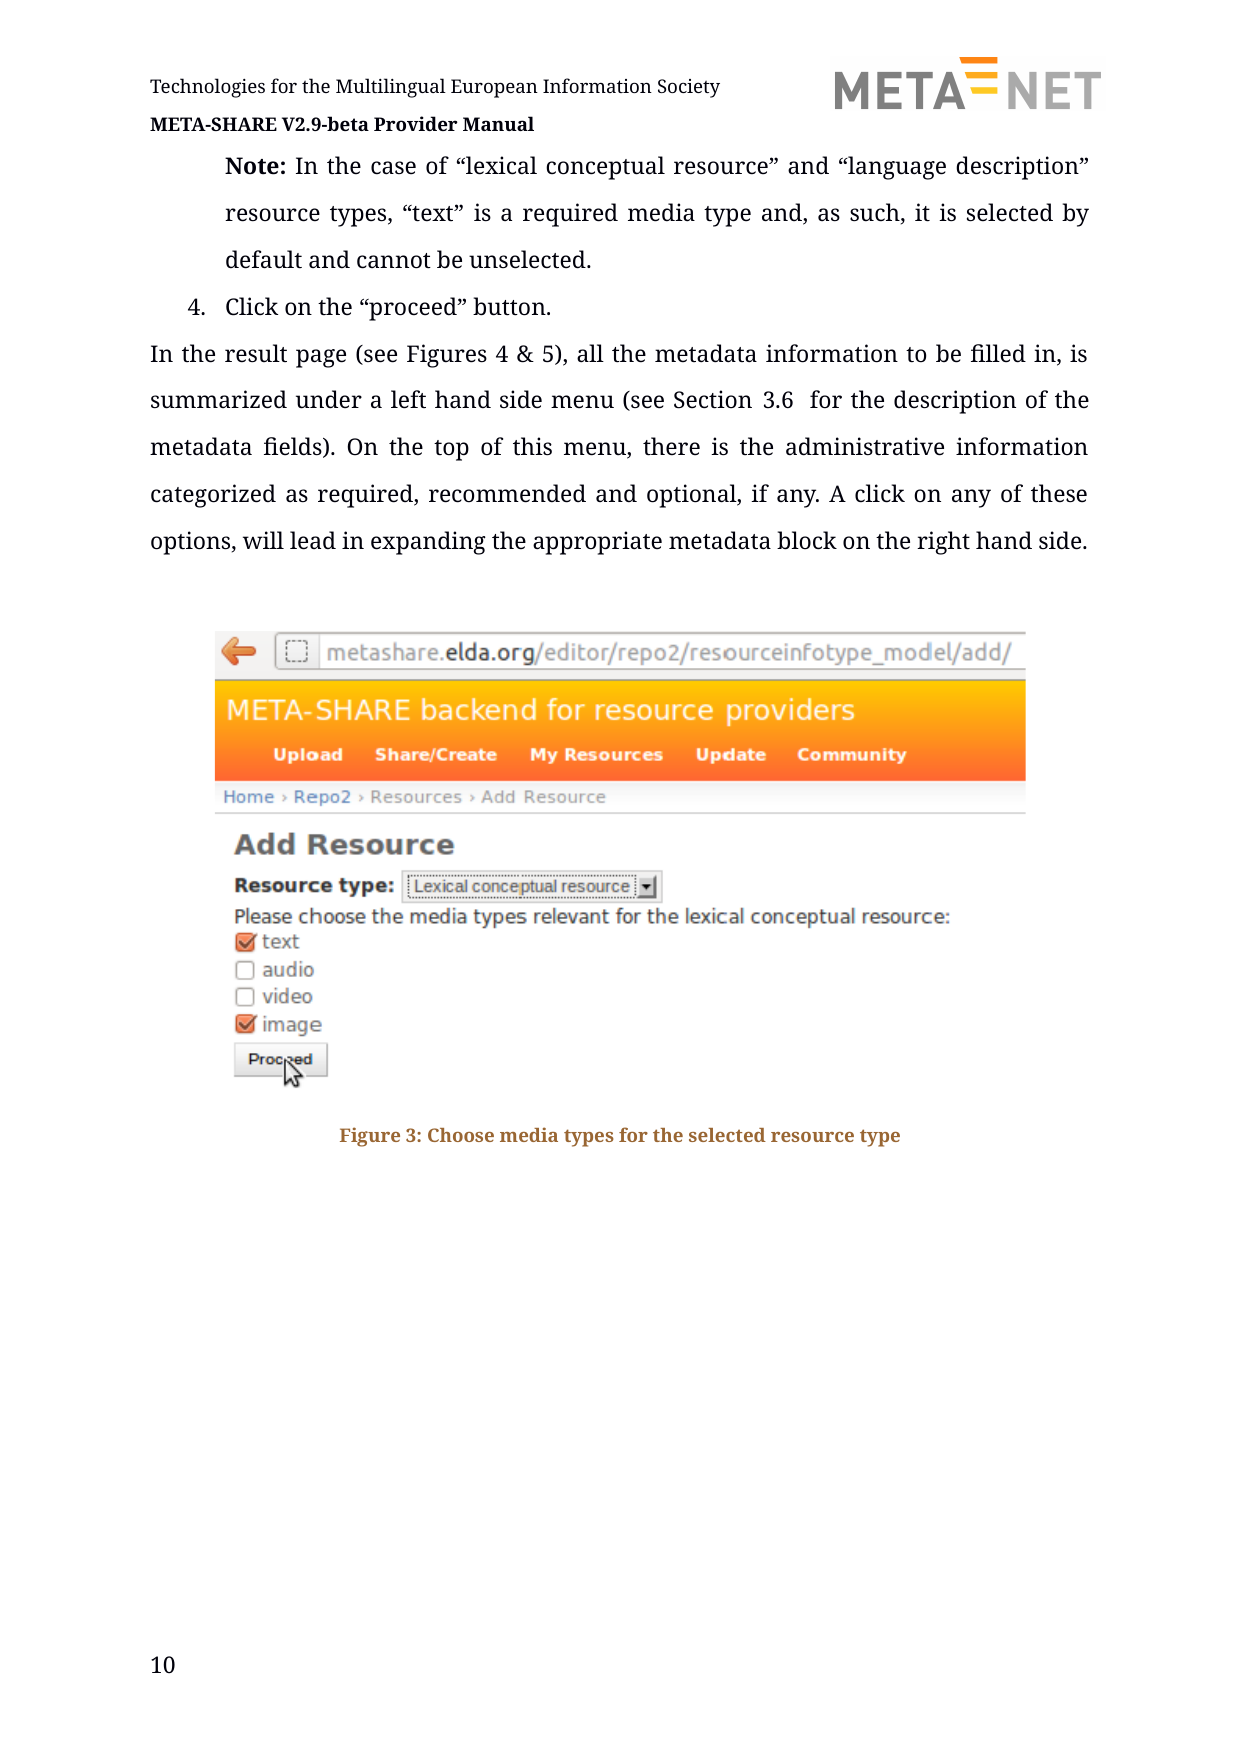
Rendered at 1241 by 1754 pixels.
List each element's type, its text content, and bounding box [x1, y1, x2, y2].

picture [214, 631, 1026, 1110]
text Figure 3: Choose media types for the selected resource type [150, 1110, 1090, 1148]
list Click on the “proceed” button. [187, 291, 1090, 322]
text In the result page (see Figures 4 & 5), all the metadata information to be filled in, is summarized under a left hand side menu (see Section 3.6 for the description of the metadata fields). On the top of this menu, there is the administrative information categorized as required, recommended and optional, if any. A click on any of these options, will lead in expanding the appropriate metadata block on the right hand side. [150, 337, 1090, 556]
picture [830, 56, 1106, 111]
text Note: In the case of “lexical conceptual resource” and “language description” resource types, “text” is a required media type and, as such, it is selected by default and cannot be unselected. [225, 150, 1090, 275]
